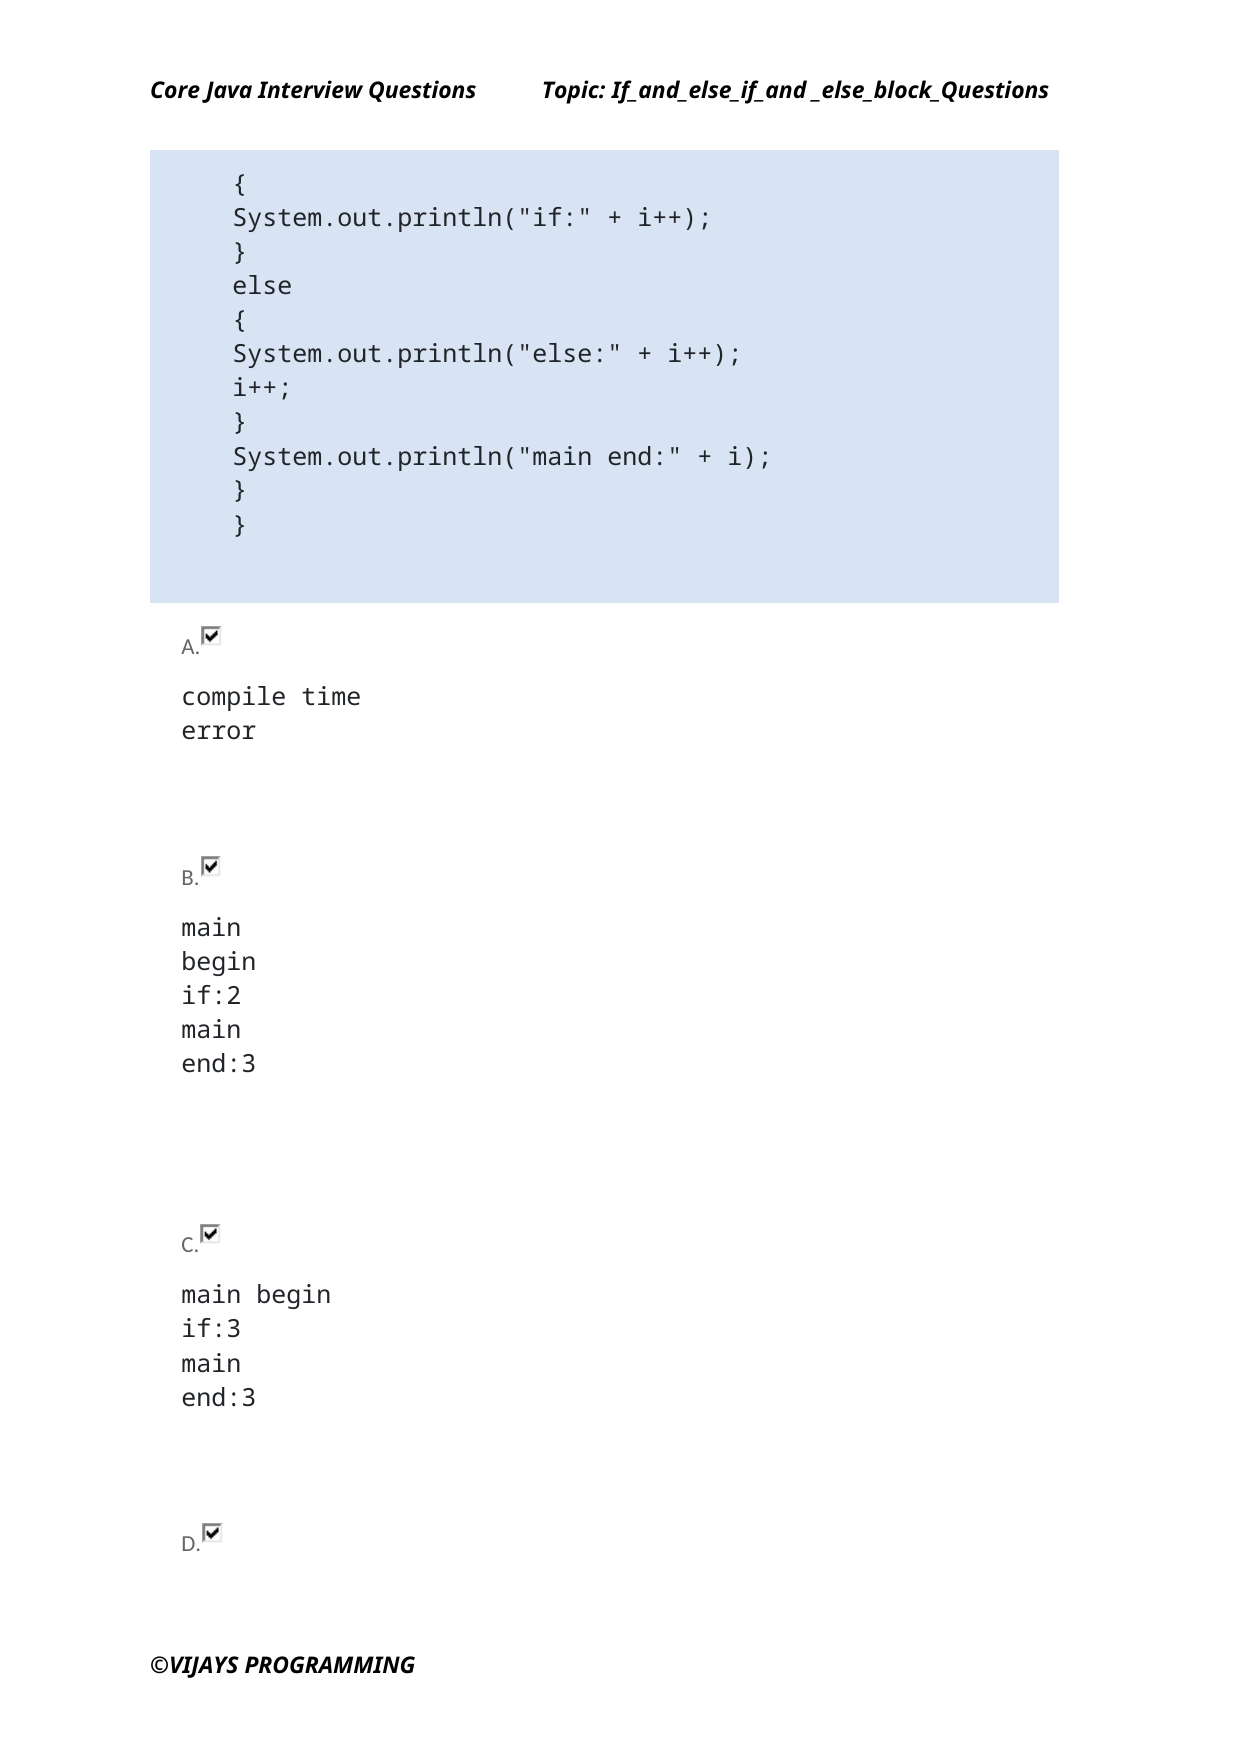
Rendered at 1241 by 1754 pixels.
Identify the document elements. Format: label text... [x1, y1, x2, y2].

table_header A. compile time error [181, 618, 442, 849]
table_cell [150, 603, 1090, 1592]
table_cell [150, 150, 216, 603]
table_cell { System.out.println("if:" + i++); } else { System.out.println("else:" + i++); i++; } System.out.println("main end:" + i); } } [216, 150, 1059, 603]
table_cell [1059, 150, 1090, 603]
table_header D. [181, 1516, 387, 1576]
table_header B. main begin if:2 main end:3 [181, 849, 319, 1216]
table_header C. main begin if:3 main end:3 [181, 1216, 332, 1516]
